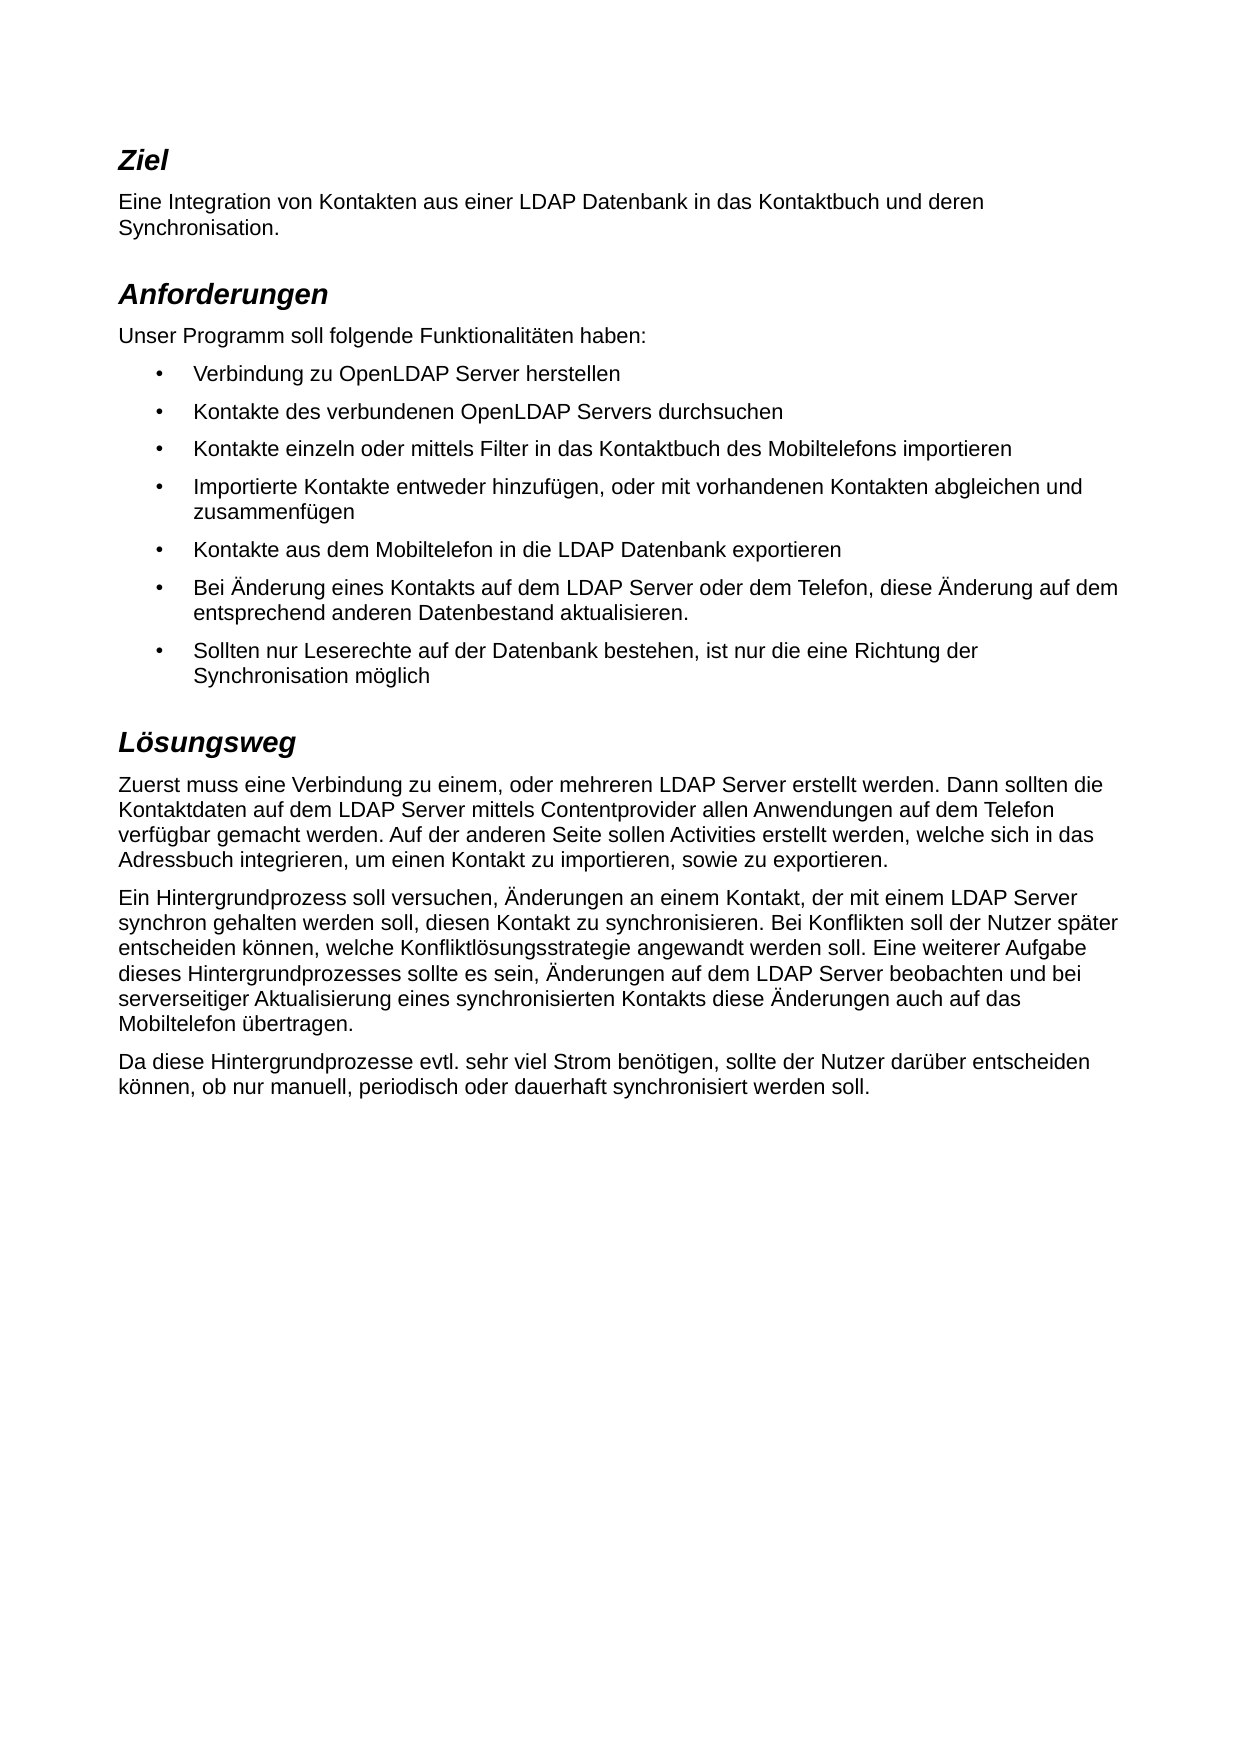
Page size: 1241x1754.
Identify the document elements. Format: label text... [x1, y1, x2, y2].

list Sollten nur Leserechte auf der Datenbank bestehen, ist nur die eine Richtung der Synchronisation möglich [156, 637, 1122, 688]
text Ein Hintergrundprozess soll versuchen, Änderungen an einem Kontakt, der mit einem LDAP Server synchron gehalten werden soll, diesen Kontakt zu synchronisieren. Bei Konflikten soll der Nutzer später entscheiden können, welche Konfliktlösungsstrategie angewandt werden soll. Eine weiterer Aufgabe dieses Hintergrundprozesses sollte es sein, Änderungen auf dem LDAP Server beobachten und bei serverseitiger Aktualisierung eines synchronisierten Kontakts diese Änderungen auch auf das Mobiltelefon übertragen. [118, 885, 1122, 1036]
text Da diese Hintergrundprozesse evtl. sehr viel Strom benötigen, sollte der Nutzer darüber entscheiden können, ob nur manuell, periodisch oder dauerhaft synchronisiert werden soll. [118, 1048, 1122, 1099]
list Kontakte aus dem Mobiltelefon in die LDAP Datenbank exportieren [156, 537, 1122, 562]
list Importierte Kontakte entweder hinzufügen, oder mit vorhandenen Kontakten abgleichen und zusammenfügen [156, 474, 1122, 524]
subtitle Ziel [118, 143, 1122, 177]
list Kontakte einzeln oder mittels Filter in das Kontaktbuch des Mobiltelefons importieren [156, 436, 1122, 461]
subtitle Anforderungen [118, 277, 1122, 311]
text Unser Programm soll folgende Funktionalitäten haben: [118, 323, 1122, 348]
list Bei Änderung eines Kontakts auf dem LDAP Server oder dem Telefon, diese Änderung auf dem entsprechend anderen Datenbestand aktualisieren. [156, 574, 1122, 625]
text Eine Integration von Kontakten aus einer LDAP Datenbank in das Kontaktbuch und deren Synchronisation. [118, 189, 1122, 239]
list Kontakte des verbundenen OpenLDAP Servers durchsuchen [156, 398, 1122, 424]
subtitle Lösungsweg [118, 725, 1122, 759]
list Verbindung zu OpenLDAP Server herstellen [156, 361, 1122, 386]
text Zuerst muss eine Verbindung zu einem, oder mehreren LDAP Server erstellt werden. Dann sollten die Kontaktdaten auf dem LDAP Server mittels Contentprovider allen Anwendungen auf dem Telefon verfügbar gemacht werden. Auf der anderen Seite sollen Activities erstellt werden, welche sich in das Adressbuch integrieren, um einen Kontakt zu importieren, sowie zu exportieren. [118, 771, 1122, 872]
